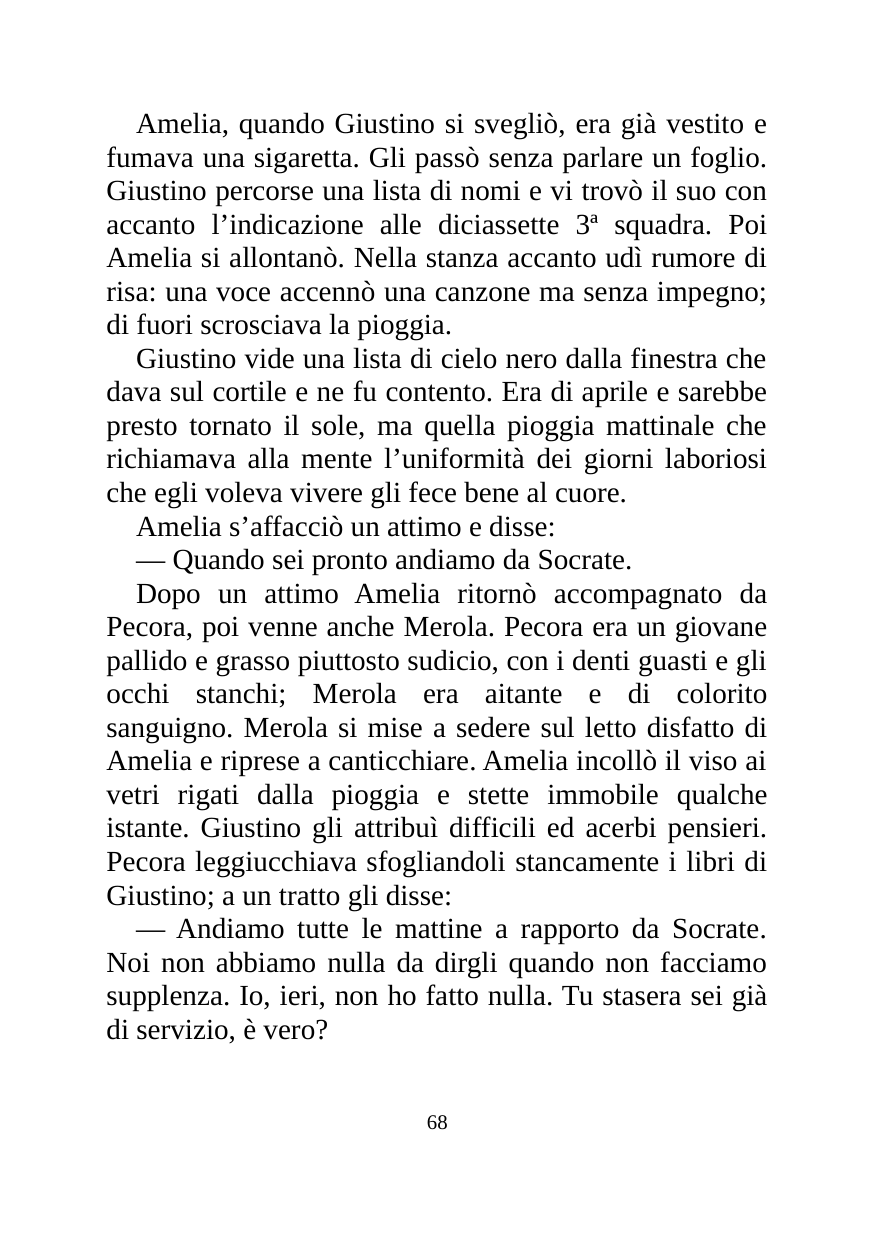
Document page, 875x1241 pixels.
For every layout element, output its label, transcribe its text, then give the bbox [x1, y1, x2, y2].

text — Quando sei pronto andiamo da Socrate. [106, 542, 768, 576]
text Amelia, quando Giustino si svegliò, era già vestito e fumava una sigaretta. Gli passò senza parlare un foglio. Giustino percorse una lista di nomi e vi trovò il suo con accanto l’indicazione alle diciassette 3ª squadra. Poi Amelia si allontanò. Nella stanza accanto udì rumore di risa: una voce accennò una canzone ma senza impegno; di fuori scrosciava la pioggia. [106, 106, 768, 341]
text — Andiamo tutte le mattine a rapporto da Socrate. Noi non abbiamo nulla da dirgli quando non facciamo supplenza. Io, ieri, non ho fatto nulla. Tu stasera sei già di servizio, è vero? [106, 911, 768, 1045]
text Giustino vide una lista di cielo nero dalla finestra che dava sul cortile e ne fu contento. Era di aprile e sarebbe presto tornato il sole, ma quella pioggia mattinale che richiamava alla mente l’uniformità dei giorni laboriosi che egli voleva vivere gli fece bene al cuore. [106, 341, 768, 509]
text Dopo un attimo Amelia ritornò accompagnato da Pecora, poi venne anche Merola. Pecora era un giovane pallido e grasso piuttosto sudicio, con i denti guasti e gli occhi stanchi; Merola era aitante e di colorito sanguigno. Merola si mise a sedere sul letto disfatto di Amelia e riprese a canticchiare. Amelia incollò il viso ai vetri rigati dalla pioggia e stette immobile qualche istante. Giustino gli attribuì difficili ed acerbi pensieri. Pecora leggiucchiava sfogliandoli stancamente i libri di Giustino; a un tratto gli disse: [106, 576, 768, 911]
text Amelia s’affacciò un attimo e disse: [106, 509, 768, 542]
